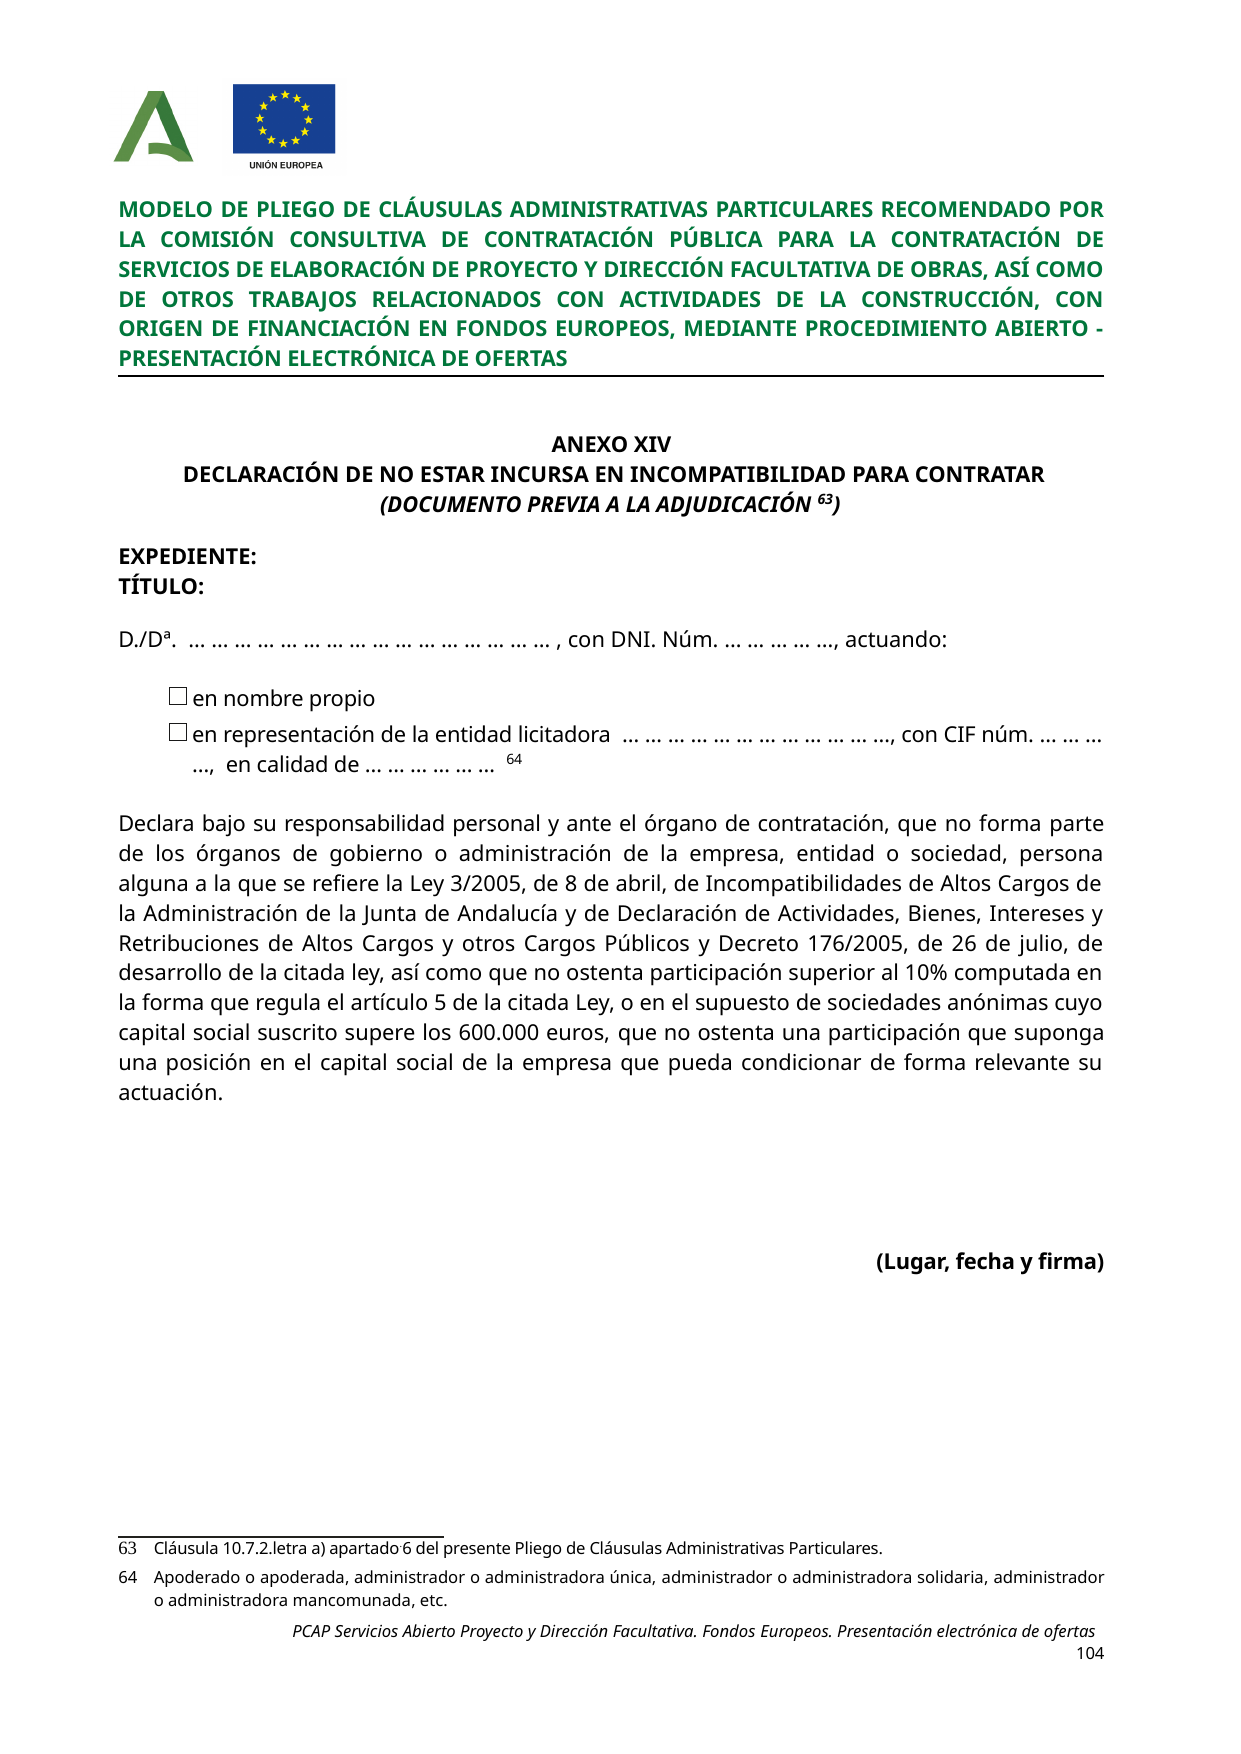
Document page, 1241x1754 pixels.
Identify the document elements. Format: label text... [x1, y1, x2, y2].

text Declara bajo su responsabilidad personal y ante el órgano de contratación, que no forma parte de los órganos de gobierno o administración de la empresa, entidad o sociedad, persona alguna a la que se refiere la Ley 3/2005, de 8 de abril, de Incompatibilidades de Altos Cargos de la Administración de la Junta de Andalucía y de Declaración de Actividades, Bienes, Intereses y Retribuciones de Altos Cargos y otros Cargos Públicos y Decreto 176/2005, de 26 de julio, de desarrollo de la citada ley, así como que no ostenta participación superior al 10% computada en la forma que regula el artículo 5 de la citada Ley, o en el supuesto de sociedades anónimas cuyo capital social suscrito supere los 600.000 euros, que no ostenta una participación que suponga una posición en el capital social de la empresa que pueda condicionar de forma relevante su actuación. [118, 808, 1104, 1106]
text D./Dª. … … … … … … … … … … … … … … … … , con DNI. Núm. … … … … …, actuando: [118, 623, 1104, 653]
text ANEXO XIV [118, 429, 1104, 459]
text (Lugar, fecha y firma) [118, 1246, 1104, 1275]
picture [109, 86, 198, 166]
text (DOCUMENTO PREVIA A LA ADJUDICACIÓN ) [118, 489, 1104, 518]
text Cláusula 10.7.2.letra a) apartado.6 del presente Pliego de Cláusulas Administrativas Particulares. [118, 1537, 1104, 1559]
text en nombre propio [192, 683, 1104, 713]
text EXPEDIENTE: [118, 541, 1104, 571]
text Apoderado o apoderada, administrador o administradora única, administrador o administradora solidaria, administrador o administradora mancomunada, etc. [118, 1566, 1104, 1611]
picture [221, 78, 347, 176]
text DECLARACIÓN DE NO ESTAR INCURSA EN INCOMPATIBILIDAD PARA CONTRATAR [118, 459, 1104, 489]
text TÍTULO: [118, 571, 1104, 601]
text en representación de la entidad licitadora … … … … … … … … … … … …, con CIF núm. … … … …, en calidad de … … … … … … [192, 719, 1104, 778]
text MODELO DE PLIEGO DE CLÁUSULAS ADMINISTRATIVAS PARTICULARES RECOMENDADO POR LA COMISIÓN CONSULTIVA DE CONTRATACIÓN PÚBLICA PARA LA CONTRATACIÓN DE SERVICIOS DE ELABORACIÓN DE PROYECTO Y DIRECCIÓN FACULTATIVA DE OBRAS, ASÍ COMO DE OTROS TRABAJOS RELACIONADOS CON ACTIVIDADES DE LA CONSTRUCCIÓN, CON ORIGEN DE FINANCIACIÓN EN FONDOS EUROPEOS, MEDIANTE PROCEDIMIENTO ABIERTO - PRESENTACIÓN ELECTRÓNICA DE OFERTAS [118, 194, 1104, 375]
